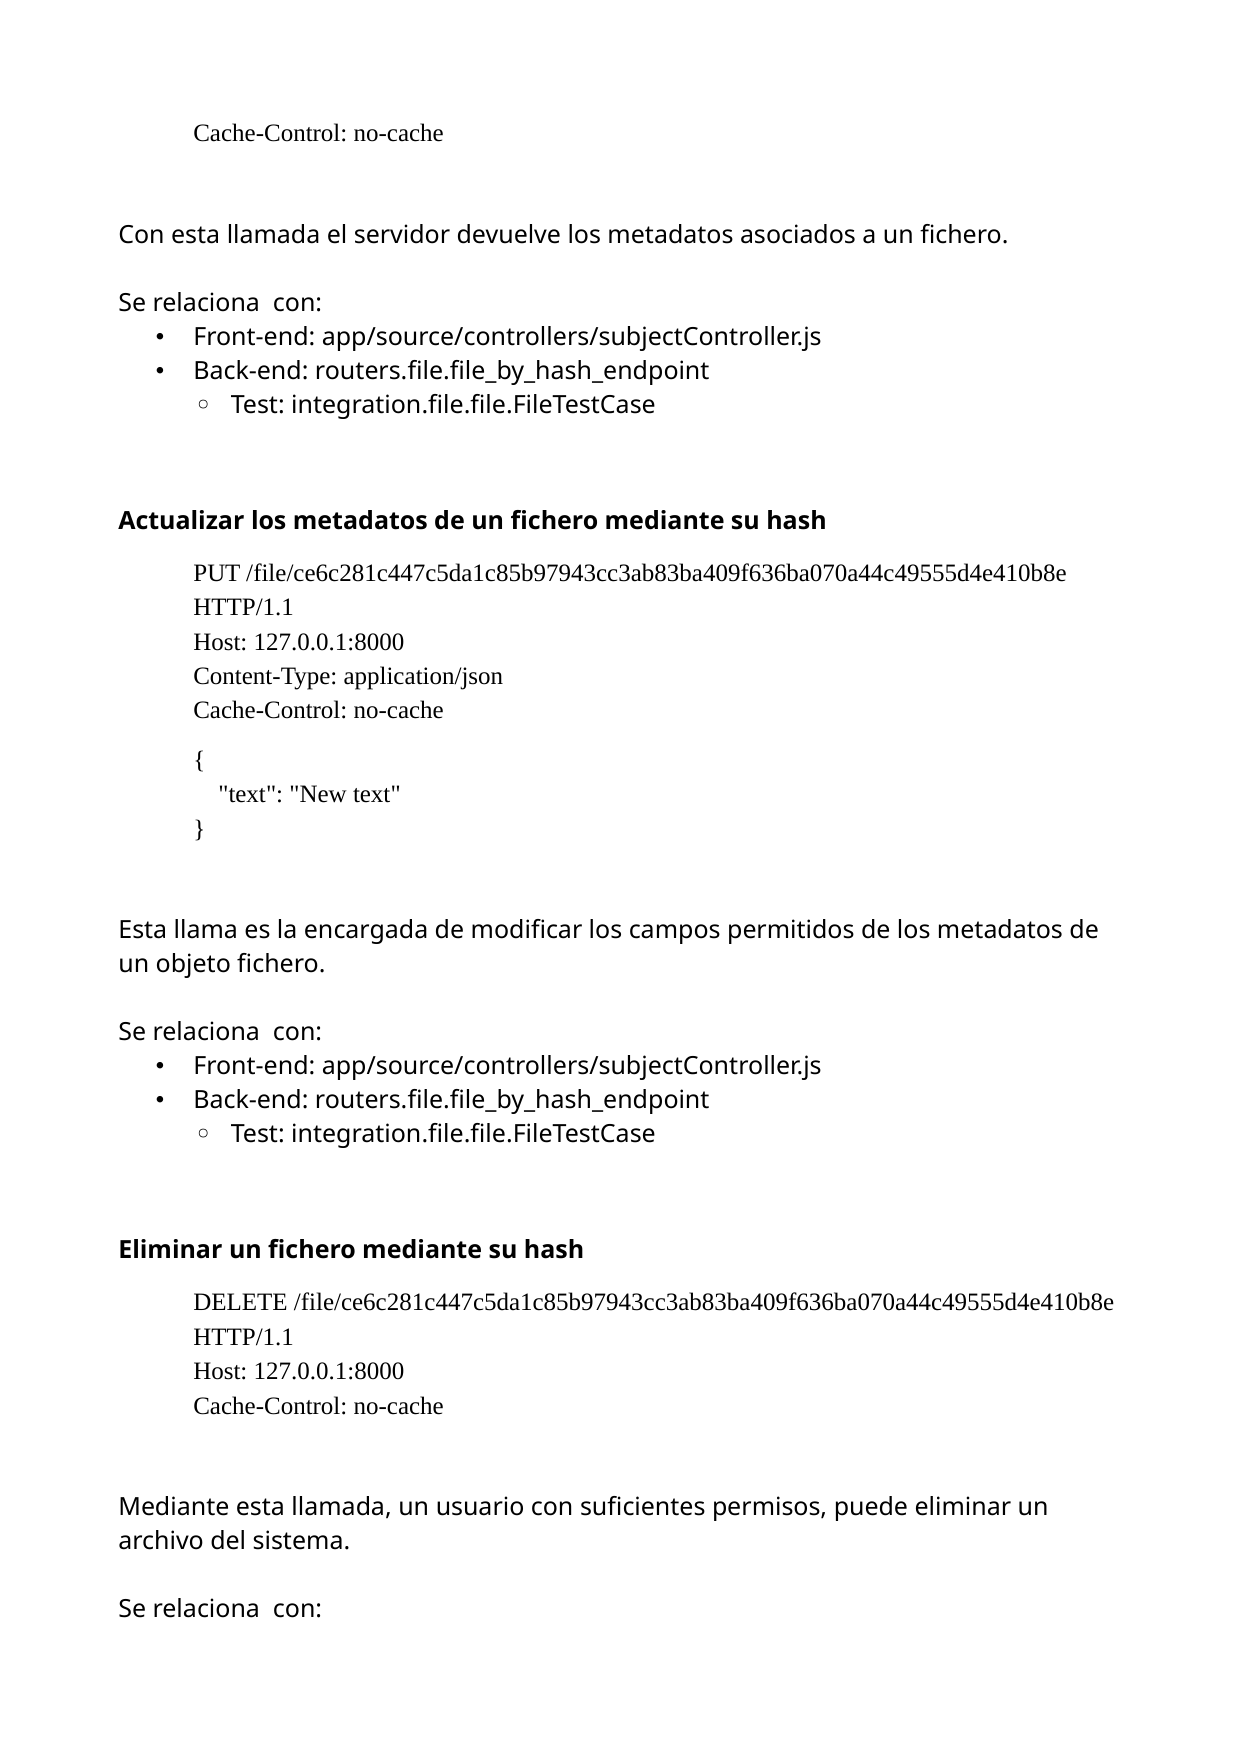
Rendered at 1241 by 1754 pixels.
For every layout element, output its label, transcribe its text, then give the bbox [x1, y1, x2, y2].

list Test: integration.file.file.FileTestCase [193, 1116, 1122, 1150]
list Back-end: routers.file.file_by_hash_endpoint [156, 352, 1122, 387]
list Front-end: app/source/controllers/subjectController.js [156, 1048, 1122, 1082]
text { "text": "New text" } [193, 745, 1122, 842]
text PUT /file/ce6c281c447c5da1c85b97943cc3ab83ba409f636ba070a44c49555d4e410b8e HTTP/1.1 Host: 127.0.0.1:8000 Content-Type: application/json Cache-Control: no-cache [193, 558, 1122, 724]
text DELETE /file/ce6c281c447c5da1c85b97943cc3ab83ba409f636ba070a44c49555d4e410b8e HTTP/1.1 Host: 127.0.0.1:8000 Cache-Control: no-cache [193, 1287, 1122, 1419]
text Eliminar un fichero mediante su hash [118, 1150, 1122, 1266]
text Cache-Control: no-cache [193, 118, 1122, 147]
list Front-end: app/source/controllers/subjectController.js [156, 318, 1122, 352]
text Se relaciona con: [118, 1014, 1122, 1048]
text Se relaciona con: [118, 1591, 1122, 1625]
text Esta llama es la encargada de modificar los campos permitidos de los metadatos de un objeto fichero. [118, 912, 1122, 980]
text Se relaciona con: [118, 284, 1122, 318]
list Back-end: routers.file.file_by_hash_endpoint [156, 1082, 1122, 1116]
text Mediante esta llamada, un usuario con suficientes permisos, puede eliminar un archivo del sistema. [118, 1489, 1122, 1557]
text Con esta llamada el servidor devuelve los metadatos asociados a un fichero. [118, 216, 1122, 284]
text Actualizar los metadatos de un fichero mediante su hash [118, 421, 1122, 536]
list Test: integration.file.file.FileTestCase [193, 387, 1122, 421]
